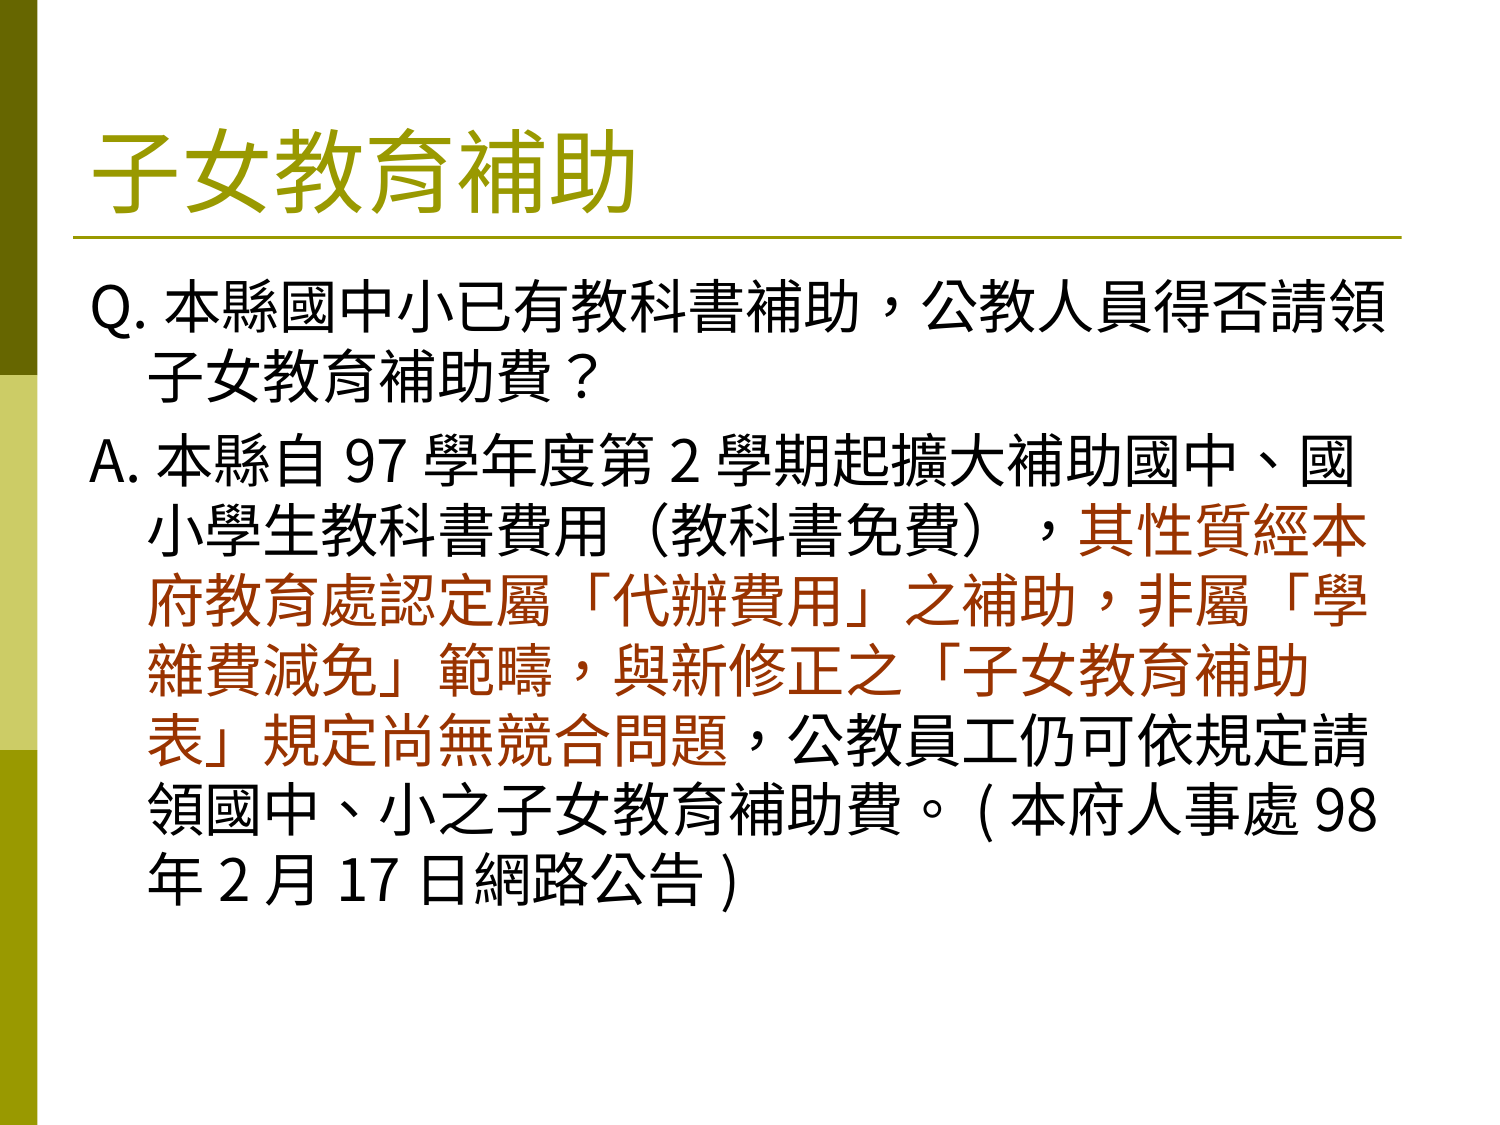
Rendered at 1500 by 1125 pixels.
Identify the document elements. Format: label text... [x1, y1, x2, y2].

list Q.本縣國中小已有教科書補助，公教人員得否請領子女教育補助費？ A.本縣自97學年度第2學期起擴大補助國中、國小學生教科書費用（教科書免費），其性質經本府教育處認定屬「代辦費用」之補助，非屬「學雜費減免」範疇，與新修正之「子女教育補助表」規定尚無競合問題，公教員工仍可依規定請領國中、小之子女教育補助費。(本府人事處98年2月17日網路公告) [75, 262, 1426, 1125]
title 子女教育補助 [75, 45, 1426, 233]
